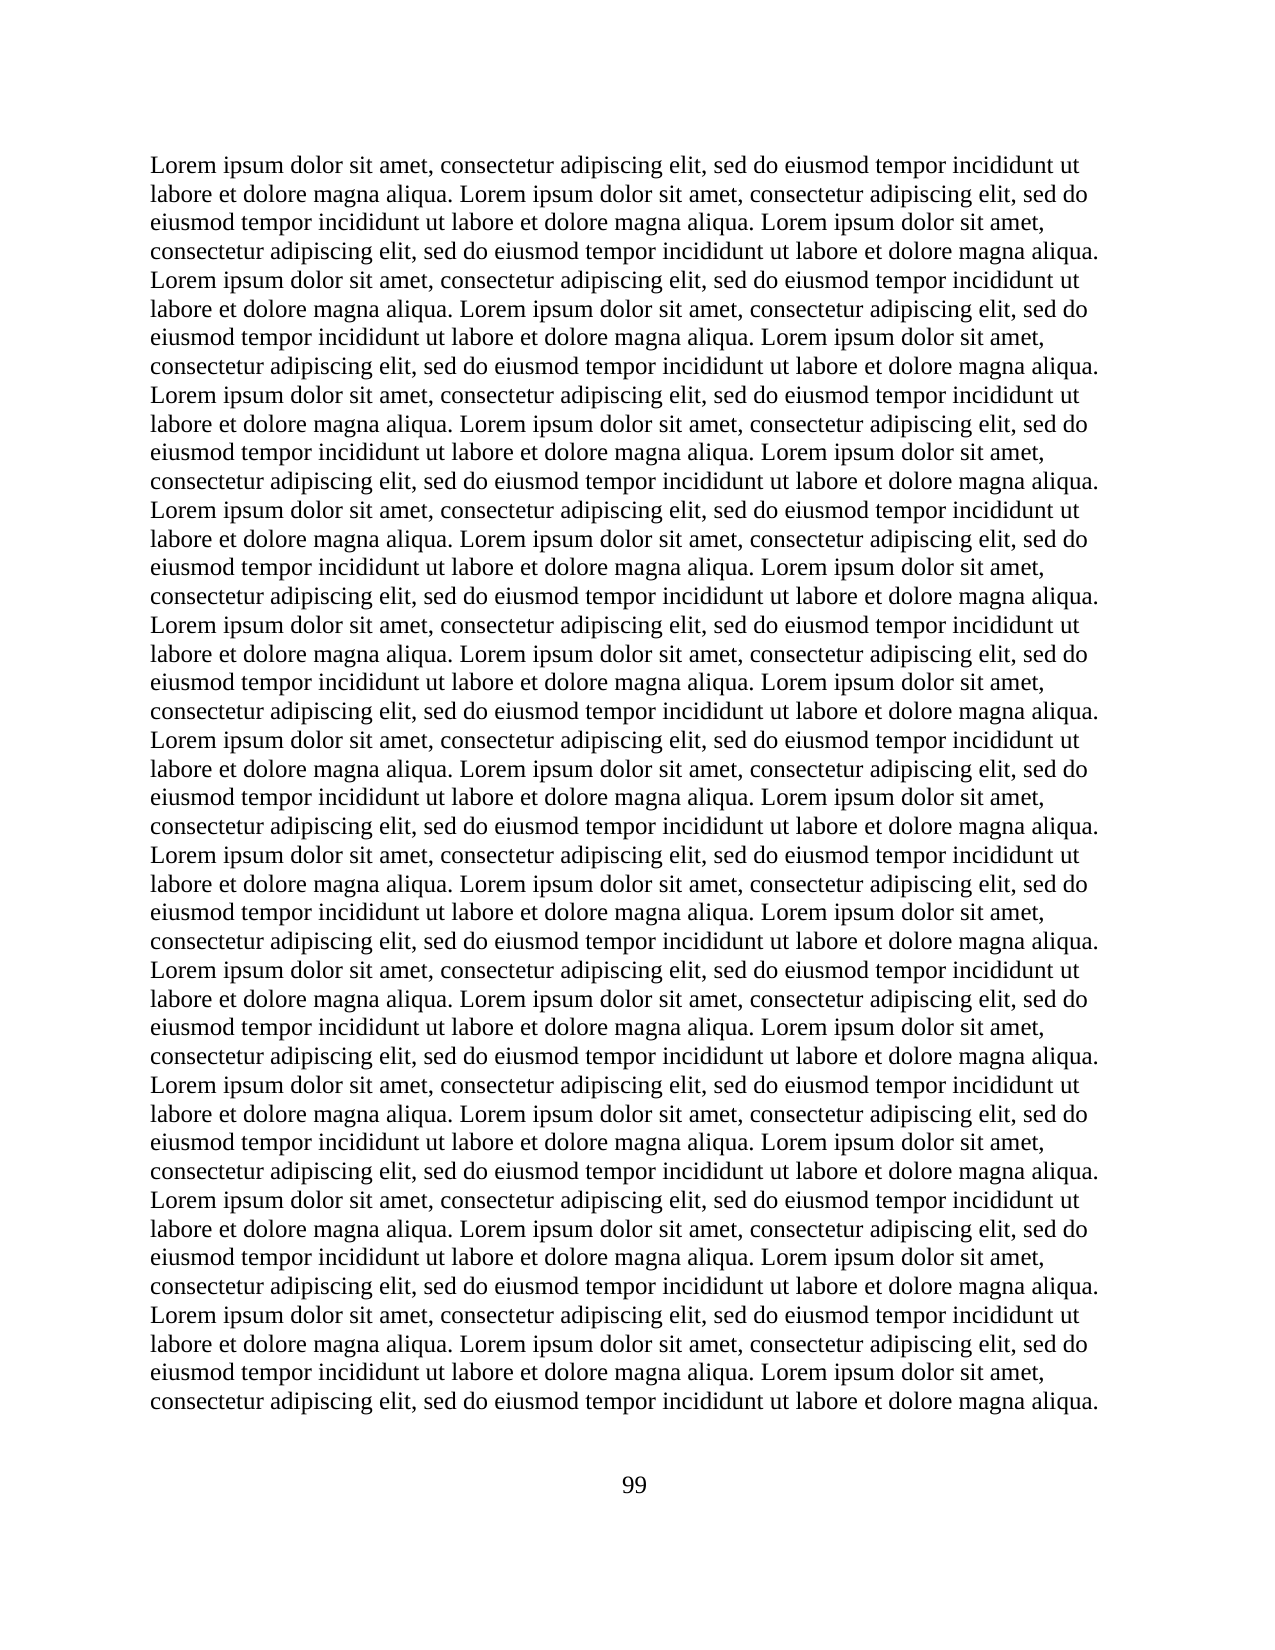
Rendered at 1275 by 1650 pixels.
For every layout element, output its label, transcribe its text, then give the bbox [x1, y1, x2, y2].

text Lorem ipsum dolor sit amet, consectetur adipiscing elit, sed do eiusmod tempor incididunt ut labore et dolore magna aliqua. Lorem ipsum dolor sit amet, consectetur adipiscing elit, sed do eiusmod tempor incididunt ut labore et dolore magna aliqua. Lorem ipsum dolor sit amet, consectetur adipiscing elit, sed do eiusmod tempor incididunt ut labore et dolore magna aliqua. Lorem ipsum dolor sit amet, consectetur adipiscing elit, sed do eiusmod tempor incididunt ut labore et dolore magna aliqua. Lorem ipsum dolor sit amet, consectetur adipiscing elit, sed do eiusmod tempor incididunt ut labore et dolore magna aliqua. Lorem ipsum dolor sit amet, consectetur adipiscing elit, sed do eiusmod tempor incididunt ut labore et dolore magna aliqua. Lorem ipsum dolor sit amet, consectetur adipiscing elit, sed do eiusmod tempor incididunt ut labore et dolore magna aliqua. Lorem ipsum dolor sit amet, consectetur adipiscing elit, sed do eiusmod tempor incididunt ut labore et dolore magna aliqua. Lorem ipsum dolor sit amet, consectetur adipiscing elit, sed do eiusmod tempor incididunt ut labore et dolore magna aliqua. Lorem ipsum dolor sit amet, consectetur adipiscing elit, sed do eiusmod tempor incididunt ut labore et dolore magna aliqua. Lorem ipsum dolor sit amet, consectetur adipiscing elit, sed do eiusmod tempor incididunt ut labore et dolore magna aliqua. Lorem ipsum dolor sit amet, consectetur adipiscing elit, sed do eiusmod tempor incididunt ut labore et dolore magna aliqua. Lorem ipsum dolor sit amet, consectetur adipiscing elit, sed do eiusmod tempor incididunt ut labore et dolore magna aliqua. Lorem ipsum dolor sit amet, consectetur adipiscing elit, sed do eiusmod tempor incididunt ut labore et dolore magna aliqua. Lorem ipsum dolor sit amet, consectetur adipiscing elit, sed do eiusmod tempor incididunt ut labore et dolore magna aliqua. Lorem ipsum dolor sit amet, consectetur adipiscing elit, sed do eiusmod tempor incididunt ut labore et dolore magna aliqua. Lorem ipsum dolor sit amet, consectetur adipiscing elit, sed do eiusmod tempor incididunt ut labore et dolore magna aliqua. Lorem ipsum dolor sit amet, consectetur adipiscing elit, sed do eiusmod tempor incididunt ut labore et dolore magna aliqua. Lorem ipsum dolor sit amet, consectetur adipiscing elit, sed do eiusmod tempor incididunt ut labore et dolore magna aliqua. Lorem ipsum dolor sit amet, consectetur adipiscing elit, sed do eiusmod tempor incididunt ut labore et dolore magna aliqua. Lorem ipsum dolor sit amet, consectetur adipiscing elit, sed do eiusmod tempor incididunt ut labore et dolore magna aliqua. Lorem ipsum dolor sit amet, consectetur adipiscing elit, sed do eiusmod tempor incididunt ut labore et dolore magna aliqua. Lorem ipsum dolor sit amet, consectetur adipiscing elit, sed do eiusmod tempor incididunt ut labore et dolore magna aliqua. Lorem ipsum dolor sit amet, consectetur adipiscing elit, sed do eiusmod tempor incididunt ut labore et dolore magna aliqua. Lorem ipsum dolor sit amet, consectetur adipiscing elit, sed do eiusmod tempor incididunt ut labore et dolore magna aliqua. Lorem ipsum dolor sit amet, consectetur adipiscing elit, sed do eiusmod tempor incididunt ut labore et dolore magna aliqua. Lorem ipsum dolor sit amet, consectetur adipiscing elit, sed do eiusmod tempor incididunt ut labore et dolore magna aliqua. Lorem ipsum dolor sit amet, consectetur adipiscing elit, sed do eiusmod tempor incididunt ut labore et dolore magna aliqua. Lorem ipsum dolor sit amet, consectetur adipiscing elit, sed do eiusmod tempor incididunt ut labore et dolore magna aliqua. Lorem ipsum dolor sit amet, consectetur adipiscing elit, sed do eiusmod tempor incididunt ut labore et dolore magna aliqua. Lorem ipsum dolor sit amet, consectetur adipiscing elit, sed do eiusmod tempor incididunt ut labore et dolore magna aliqua. Lorem ipsum dolor sit amet, consectetur adipiscing elit, sed do eiusmod tempor incididunt ut labore et dolore magna aliqua. Lorem ipsum dolor sit amet, consectetur adipiscing elit, sed do eiusmod tempor incididunt ut labore et dolore magna aliqua. [150, 150, 1125, 1415]
